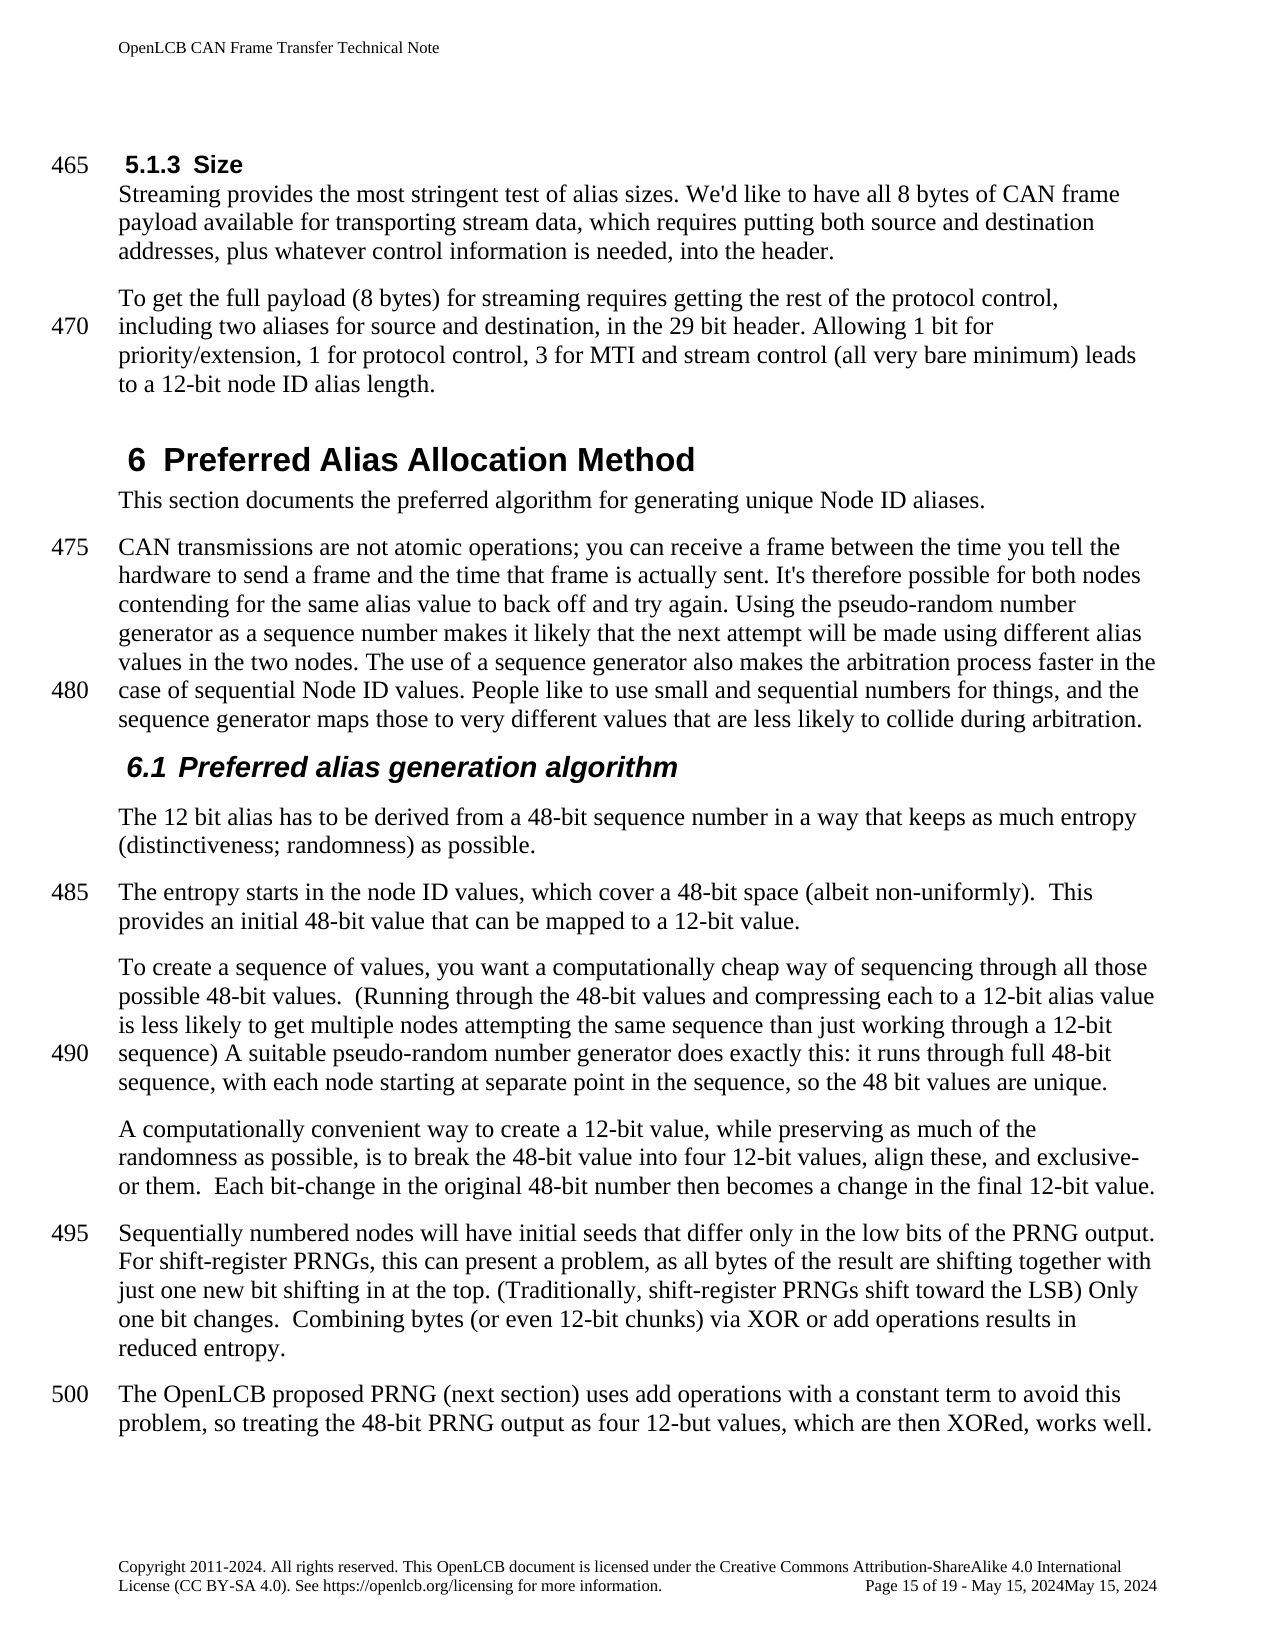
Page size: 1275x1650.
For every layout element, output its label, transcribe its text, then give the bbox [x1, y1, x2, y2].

text The entropy starts in the node ID values, which cover a 48-bit space (albeit non-uniformly). This provides an initial 48-bit value that can be mapped to a 12-bit value. [118, 877, 1157, 934]
text Sequentially numbered nodes will have initial seeds that differ only in the low bits of the PRNG output. For shift-register PRNGs, this can present a problem, as all bytes of the result are shifting together with just one new bit shifting in at the top. (Traditionally, shift-register PRNGs shift toward the LSB) Only one bit changes. Combining bytes (or even 12-bit chunks) via XOR or add operations results in reduced entropy. [118, 1218, 1157, 1361]
text A computationally convenient way to create a 12-bit value, while preserving as much of the randomness as possible, is to break the 48-bit value into four 12-bit values, align these, and exclusive-or them. Each bit-change in the original 48-bit number then becomes a change in the final 12-bit value. [118, 1114, 1157, 1200]
subtitle Preferred alias generation algorithm [118, 751, 1157, 784]
text The OpenLCB proposed PRNG (next section) uses add operations with a constant term to avoid this problem, so treating the 48-bit PRNG output as four 12-but values, which are then XORed, works well. [118, 1379, 1157, 1437]
text Streaming provides the most stringent test of alias sizes. We'd like to have all 8 bytes of CAN frame payload available for transporting stream data, which requires putting both source and destination addresses, plus whatever control information is needed, into the header. [118, 179, 1157, 265]
subtitle Size [118, 150, 1157, 179]
text CAN transmissions are not atomic operations; you can receive a frame between the time you tell the hardware to send a frame and the time that frame is actually sent. It's therefore possible for both nodes contending for the same alias value to back off and try again. Using the pseudo-random number generator as a sequence number makes it likely that the next attempt will be made using different alias values in the two nodes. The use of a sequence generator also makes the arbitration process faster in the case of sequential Node ID values. People like to use small and sequential numbers for things, and the sequence generator maps those to very different values that are less likely to collide during arbitration. [118, 532, 1157, 733]
text To get the full payload (8 bytes) for streaming requires getting the rest of the protocol control, including two aliases for source and destination, in the 29 bit header. Allowing 1 bit for priority/extension, 1 for protocol control, 3 for MTI and stream control (all very bare minimum) leads to a 12-bit node ID alias length. [118, 283, 1157, 398]
subtitle Preferred Alias Allocation Method [118, 440, 1157, 479]
text To create a sequence of values, you want a computationally cheap way of sequencing through all those possible 48-bit values. (Running through the 48-bit values and compressing each to a 12-bit alias value is less likely to get multiple nodes attempting the same sequence than just working through a 12-bit sequence) A suitable pseudo-random number generator does exactly this: it runs through full 48-bit sequence, with each node starting at separate point in the sequence, so the 48 bit values are unique. [118, 952, 1157, 1096]
text The 12 bit alias has to be derived from a 48-bit sequence number in a way that keeps as much entropy (distinctiveness; randomness) as possible. [118, 802, 1157, 859]
text This section documents the preferred algorithm for generating unique Node ID aliases. [118, 485, 1157, 514]
